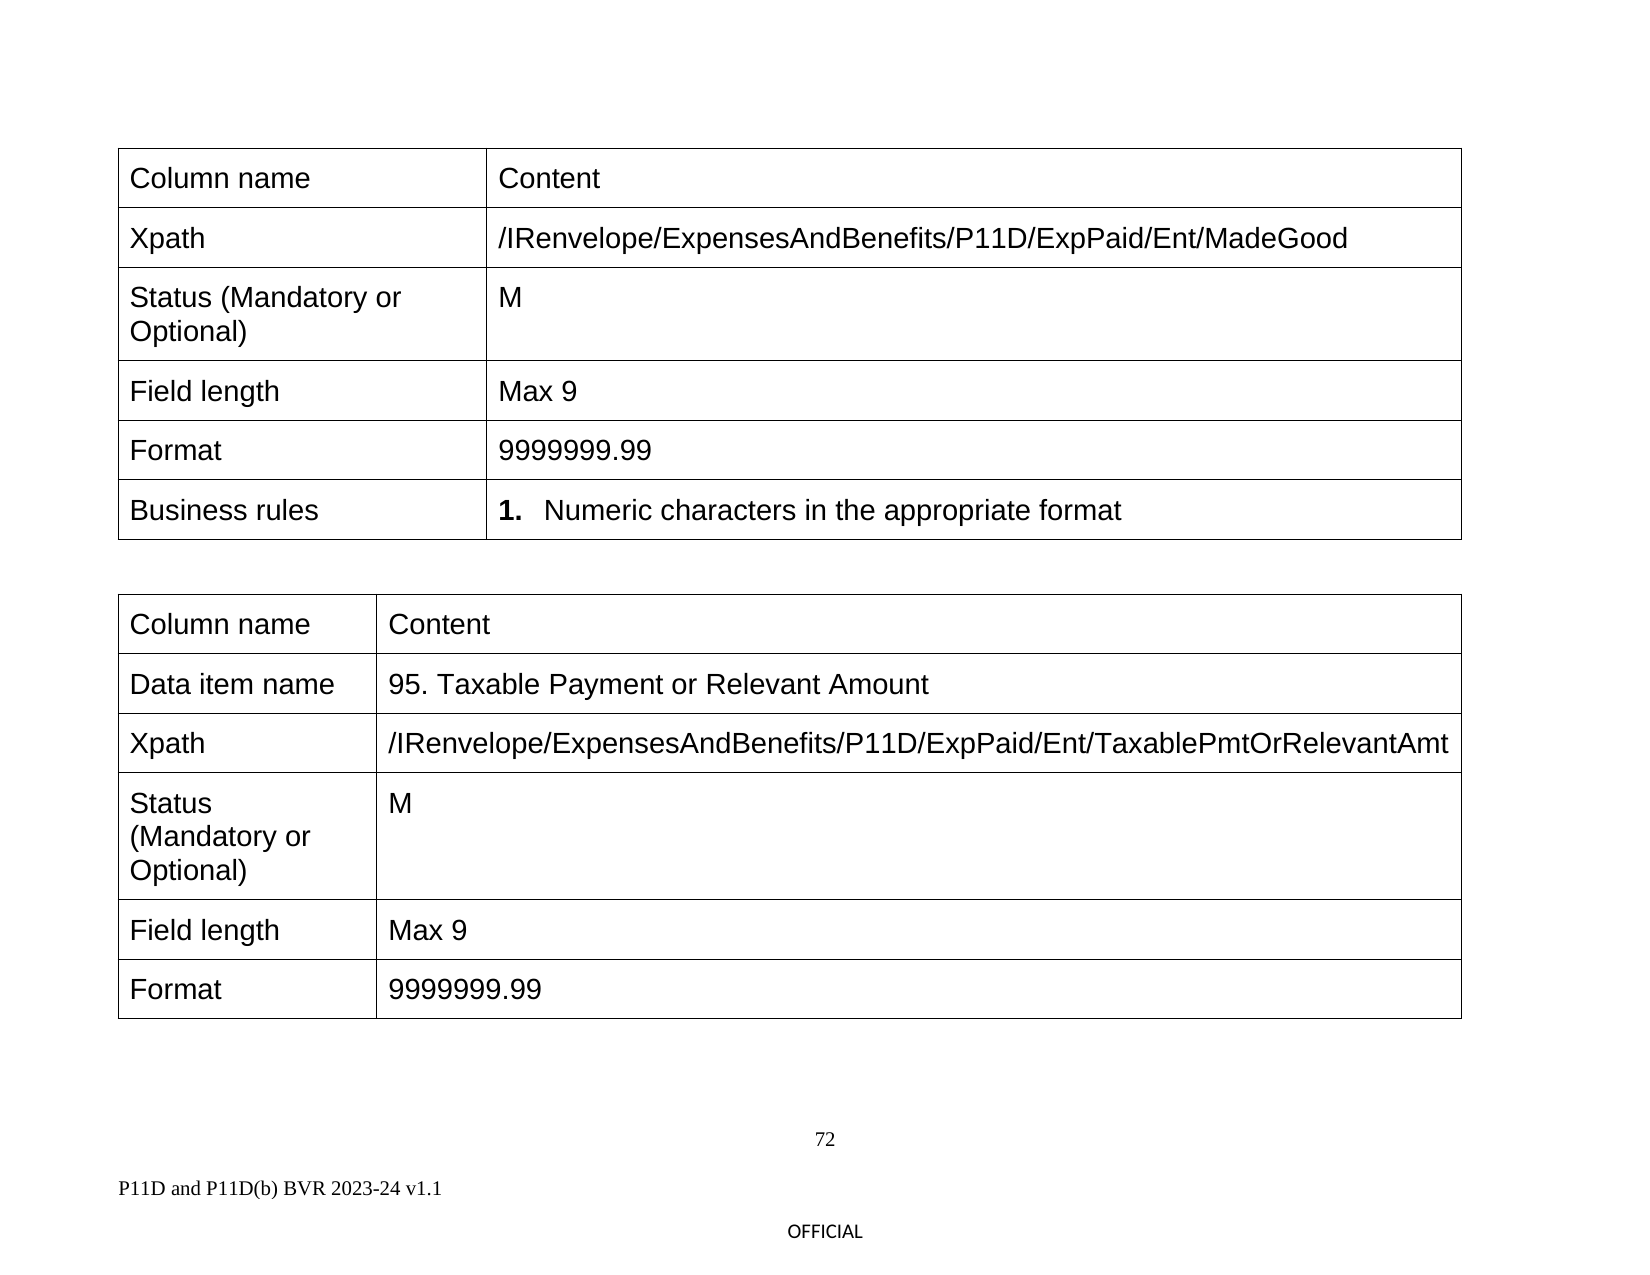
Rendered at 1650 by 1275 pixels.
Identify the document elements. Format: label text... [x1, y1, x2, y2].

table_cell 9999999.99 [487, 421, 1461, 479]
table_cell Field length [119, 361, 486, 419]
table_header Content [377, 595, 1461, 653]
table_cell M [487, 268, 1461, 360]
table_cell M [377, 773, 1461, 899]
table_cell Max 9 [377, 900, 1461, 958]
table_cell 9999999.99 [377, 960, 1461, 1018]
table_cell Status (Mandatory or Optional) [119, 268, 486, 360]
table_cell 95. Taxable Payment or Relevant Amount [377, 654, 1461, 713]
table_cell Format [119, 960, 376, 1018]
table_cell Data item name [119, 654, 376, 713]
table_cell Xpath [119, 714, 376, 772]
table_cell Format [119, 421, 486, 479]
table_header Column name [119, 149, 486, 207]
table_cell /IRenvelope/ExpensesAndBenefits/P11D/ExpPaid/Ent/MadeGood [487, 208, 1461, 267]
table_cell /IRenvelope/ExpensesAndBenefits/P11D/ExpPaid/Ent/TaxablePmtOrRelevantAmt [377, 714, 1461, 772]
table_cell Field length [119, 900, 376, 958]
table_cell Xpath [119, 208, 486, 267]
table_cell Business rules [119, 480, 486, 539]
table_cell Status (Mandatory or Optional) [119, 773, 376, 899]
table_header Column name [119, 595, 376, 653]
table_cell Max 9 [487, 361, 1461, 419]
table_header Content [487, 149, 1461, 207]
table_cell Numeric characters in the appropriate format [487, 480, 1461, 539]
